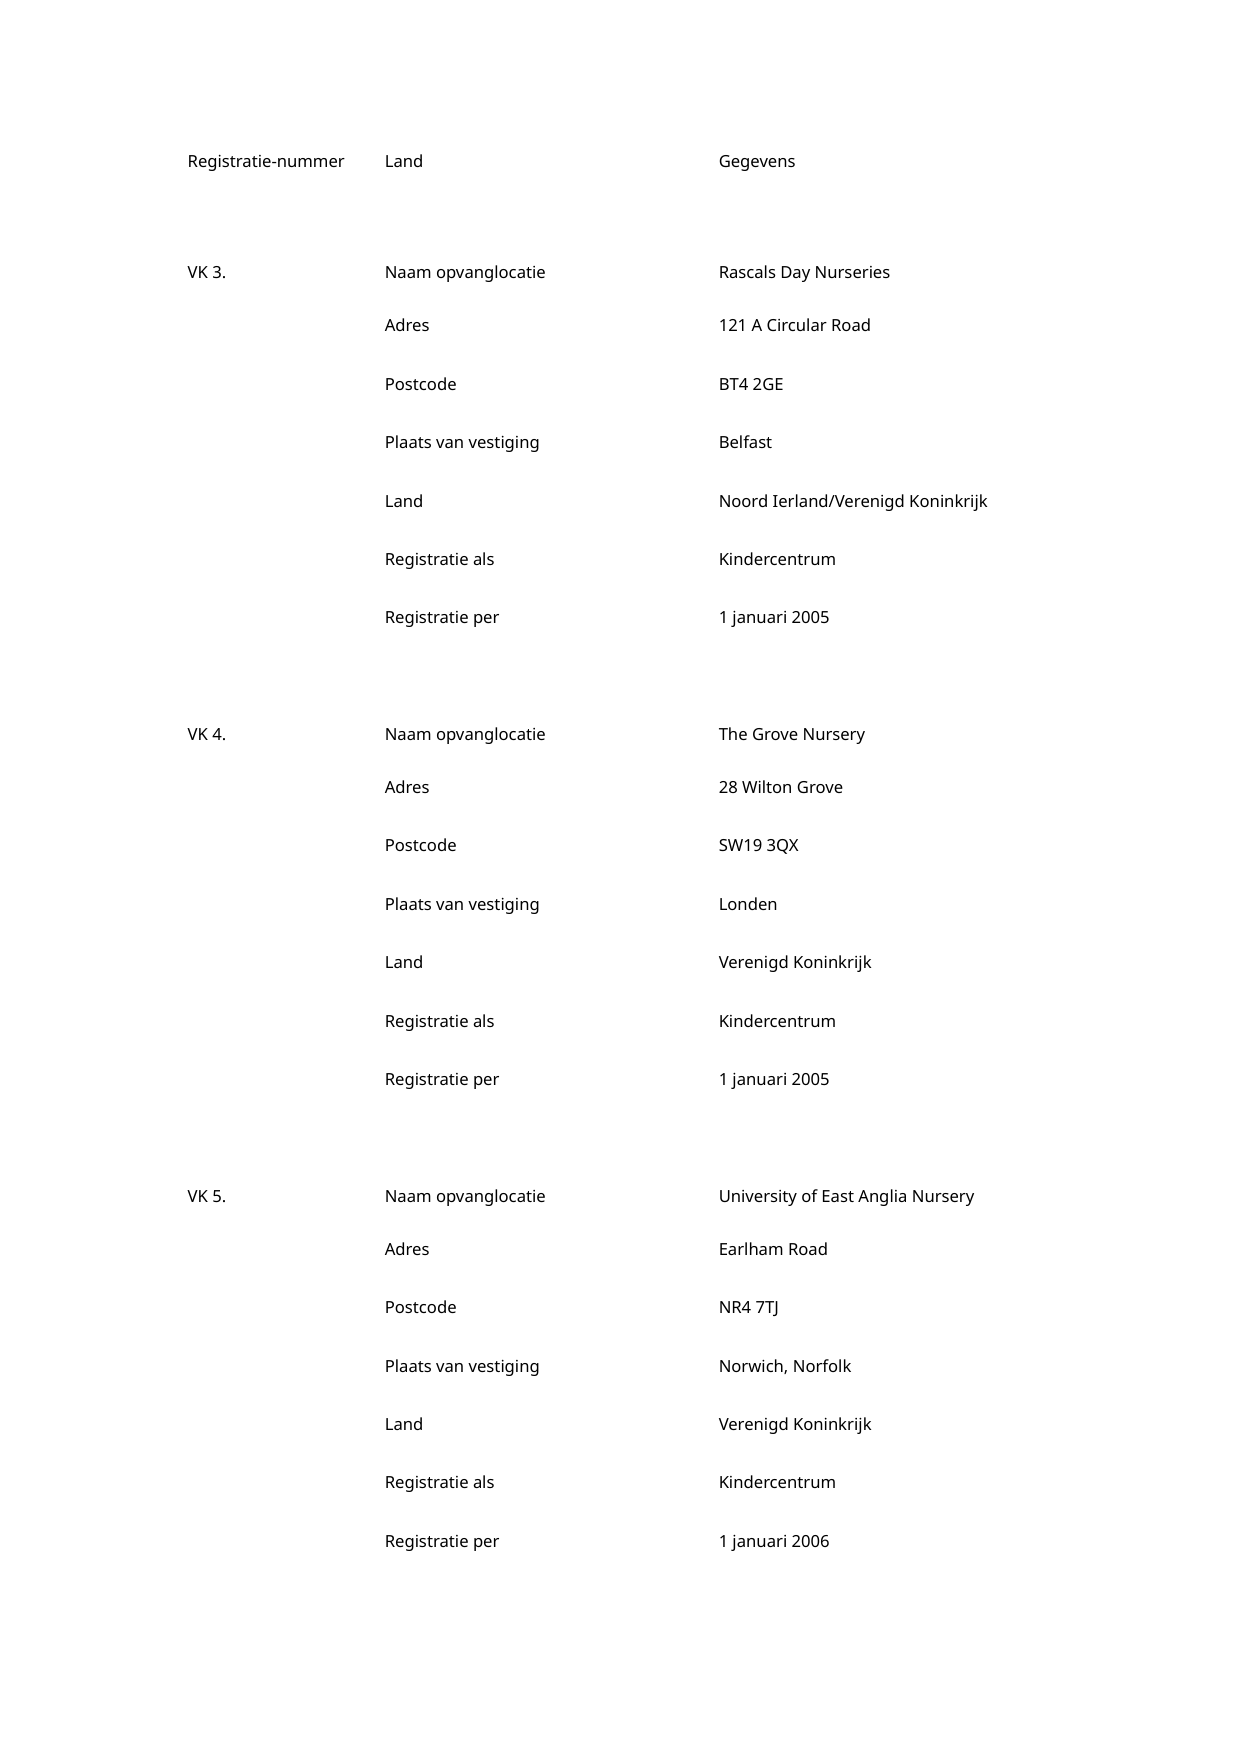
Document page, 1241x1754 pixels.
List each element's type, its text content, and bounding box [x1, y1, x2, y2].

table_cell VK 3. [188, 261, 384, 314]
table_cell Postcode [385, 1296, 718, 1354]
table_cell [188, 1126, 384, 1185]
table_cell Verenigd Koninkrijk [719, 951, 1053, 1009]
table_cell Plaats van vestiging [385, 1354, 718, 1413]
table_header Gegevens [719, 150, 1053, 203]
table_cell Land [385, 951, 718, 1009]
table_cell [719, 203, 1053, 261]
table_cell Norwich, Norfolk [719, 1354, 1053, 1413]
table_header Land [385, 150, 718, 203]
table_cell [719, 1126, 1053, 1185]
table_cell 1 januari 2006 [719, 1530, 1053, 1588]
table_cell [188, 1530, 384, 1588]
table_cell [188, 1068, 384, 1126]
table_cell [188, 1238, 384, 1296]
table_cell [385, 1126, 718, 1185]
table_cell The Grove Nursery [719, 723, 1053, 776]
table_cell [188, 1296, 384, 1354]
table_cell Postcode [385, 834, 718, 892]
table_cell [188, 1471, 384, 1529]
table_cell Kindercentrum [719, 548, 1053, 606]
table_header Registratie-nummer [188, 150, 384, 203]
table_cell Plaats van vestiging [385, 431, 718, 489]
table_cell [385, 203, 718, 261]
table_cell BT4 2GE [719, 372, 1053, 431]
table_cell [188, 203, 384, 261]
table_cell [188, 431, 384, 489]
table_cell Naam opvanglocatie [385, 1185, 718, 1237]
table_cell 121 A Circular Road [719, 314, 1053, 372]
table_cell [188, 776, 384, 834]
table_cell Earlham Road [719, 1238, 1053, 1296]
table_cell Registratie als [385, 548, 718, 606]
table_cell Land [385, 1413, 718, 1471]
table_cell [188, 489, 384, 548]
table_cell Adres [385, 1238, 718, 1296]
table_cell [188, 893, 384, 951]
table_cell [188, 665, 384, 723]
table_cell Belfast [719, 431, 1053, 489]
table_cell Naam opvanglocatie [385, 723, 718, 776]
table_cell [188, 834, 384, 892]
table_cell Adres [385, 776, 718, 834]
table_cell [188, 1354, 384, 1413]
table_cell Registratie als [385, 1471, 718, 1529]
table_cell [188, 1413, 384, 1471]
table_cell 1 januari 2005 [719, 606, 1053, 664]
table_cell Verenigd Koninkrijk [719, 1413, 1053, 1471]
table_cell Kindercentrum [719, 1471, 1053, 1529]
table_cell Registratie per [385, 606, 718, 664]
table_cell 1 januari 2005 [719, 1068, 1053, 1126]
table_cell Registratie per [385, 1068, 718, 1126]
table_cell Registratie per [385, 1530, 718, 1588]
table_cell Naam opvanglocatie [385, 261, 718, 314]
table_cell Plaats van vestiging [385, 893, 718, 951]
table_cell Postcode [385, 372, 718, 431]
table_cell Adres [385, 314, 718, 372]
table_cell SW19 3QX [719, 834, 1053, 892]
table_cell Rascals Day Nurseries [719, 261, 1053, 314]
table_cell VK 5. [188, 1185, 384, 1237]
table_cell [188, 548, 384, 606]
table_cell Registratie als [385, 1009, 718, 1068]
table_cell [385, 665, 718, 723]
table_cell NR4 7TJ [719, 1296, 1053, 1354]
table_cell Londen [719, 893, 1053, 951]
table_cell [188, 372, 384, 431]
table_cell Kindercentrum [719, 1009, 1053, 1068]
table_cell Land [385, 489, 718, 548]
table_cell University of East Anglia Nursery [719, 1185, 1053, 1237]
table_cell 28 Wilton Grove [719, 776, 1053, 834]
table_cell [188, 1009, 384, 1068]
table_cell [188, 951, 384, 1009]
table_cell [188, 314, 384, 372]
table_cell Noord Ierland/Verenigd Koninkrijk [719, 489, 1053, 548]
table_cell [188, 606, 384, 664]
table_cell VK 4. [188, 723, 384, 776]
table_cell [719, 665, 1053, 723]
